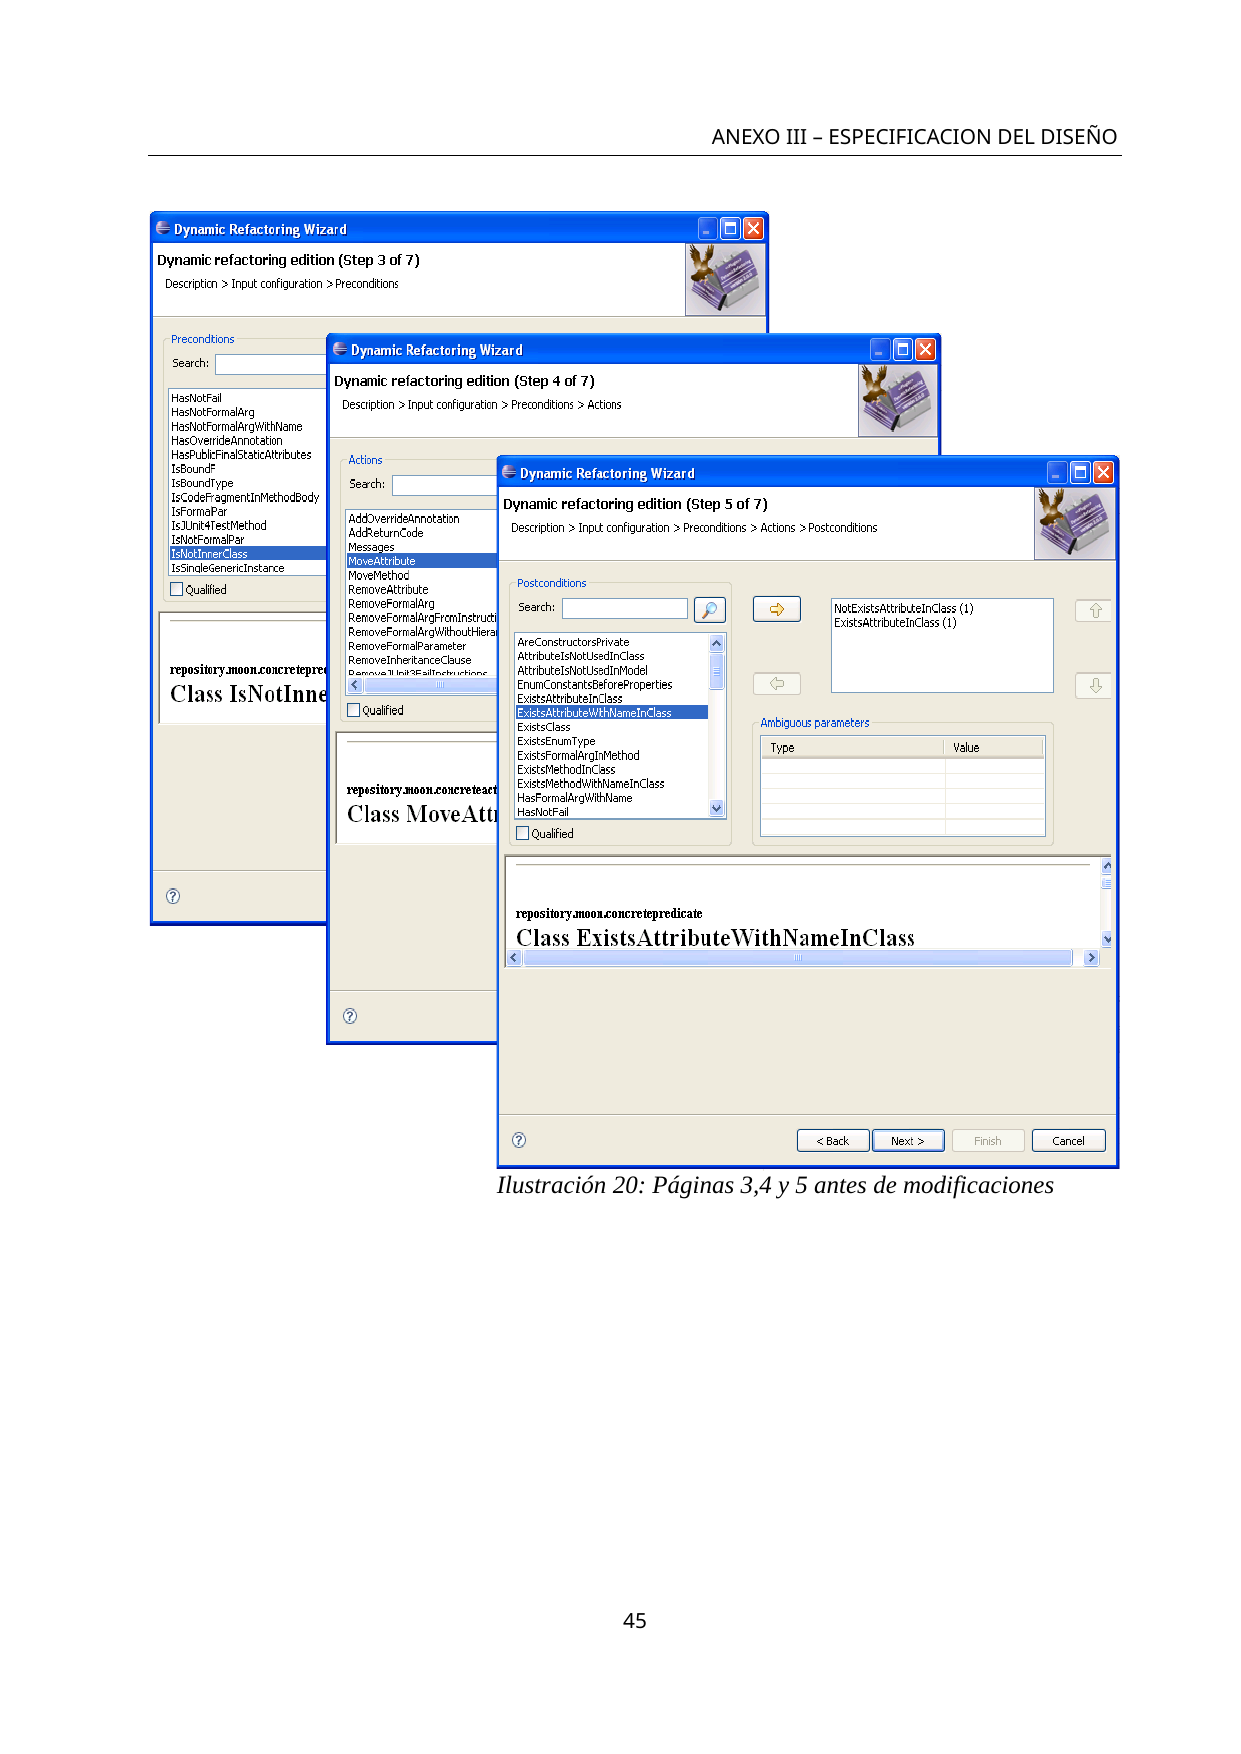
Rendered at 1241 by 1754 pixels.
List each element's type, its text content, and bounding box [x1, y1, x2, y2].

text Ilustración 20: Páginas 3,4 y 5 antes de modificaciones [497, 1171, 1120, 1199]
picture [149, 211, 1120, 1171]
